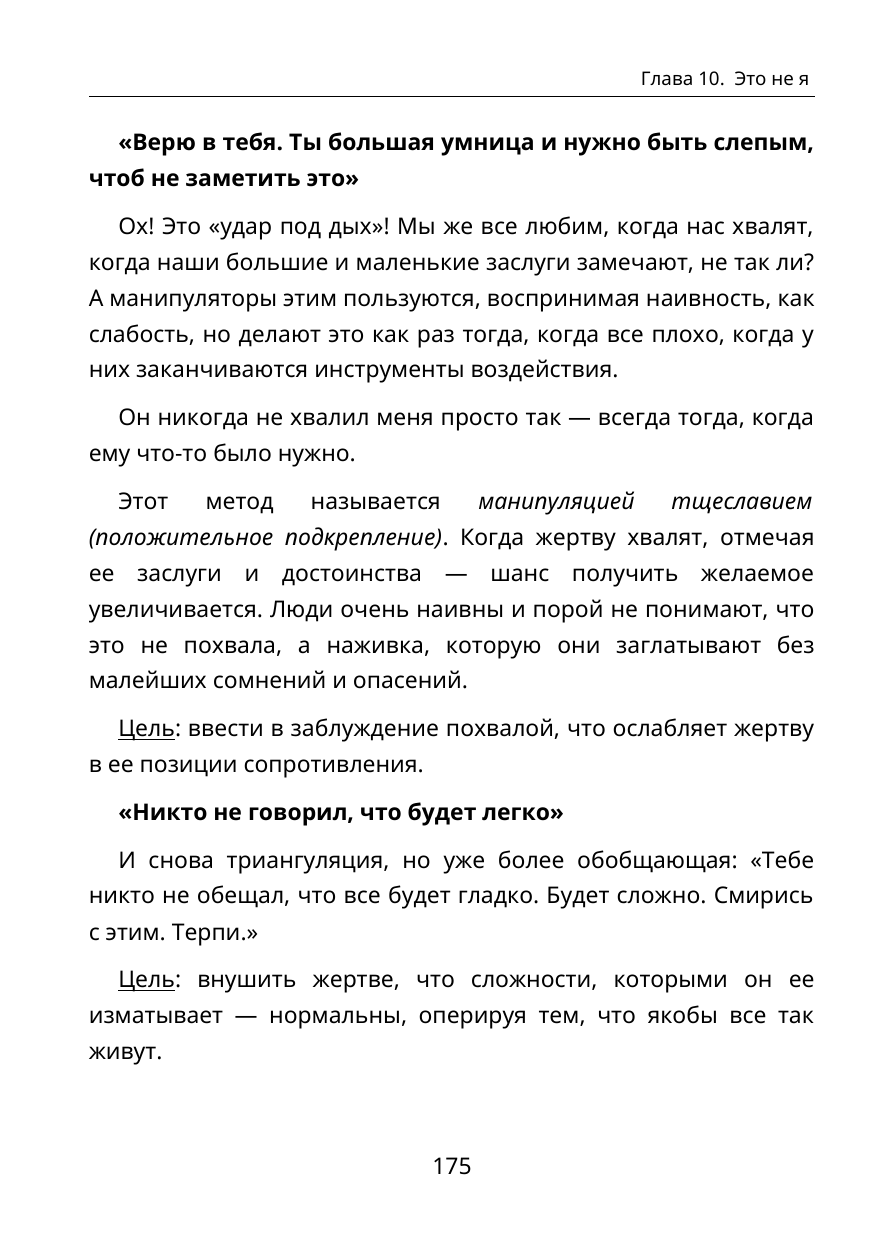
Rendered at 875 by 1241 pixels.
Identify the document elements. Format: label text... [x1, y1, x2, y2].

text Цель: внушить жертве, что сложности, которыми он ее изматывает — нормальны, оперируя тем, что якобы все так живут. [88, 963, 815, 1066]
text Ох! Это «удар под дых»! Мы же все любим, когда нас хвалят, когда наши большие и маленькие заслуги замечают, не так ли? А манипуляторы этим пользуются, воспринимая наивность, как слабость, но делают это как раз тогда, когда все плохо, когда у них заканчиваются инструменты воздействия. [88, 210, 815, 385]
text «Верю в тебя. Ты большая умница и нужно быть слепым, чтоб не заметить это» [88, 126, 815, 193]
text Этот метод называется манипуляцией тщеславием (положительное подкрепление). Когда жертву хвалят, отмечая ее заслуги и достоинства — шанс получить желаемое увеличивается. Люди очень наивны и порой не понимают, что это не похвала, а наживка, которую они заглатывают без малейших сомнений и опасений. [88, 485, 815, 696]
text И снова триангуляция, но уже более обобщающая: «Тебе никто не обещал, что все будет гладко. Будет сложно. Смирись с этим. Терпи.» [88, 843, 815, 947]
text Он никогда не хвалил меня просто так — всегда тогда, когда ему что-то было нужно. [88, 401, 815, 468]
text «Никто не говорил, что будет легко» [88, 796, 815, 827]
text Цель: ввести в заблуждение похвалой, что ослабляет жертву в ее позиции сопротивления. [88, 712, 815, 779]
